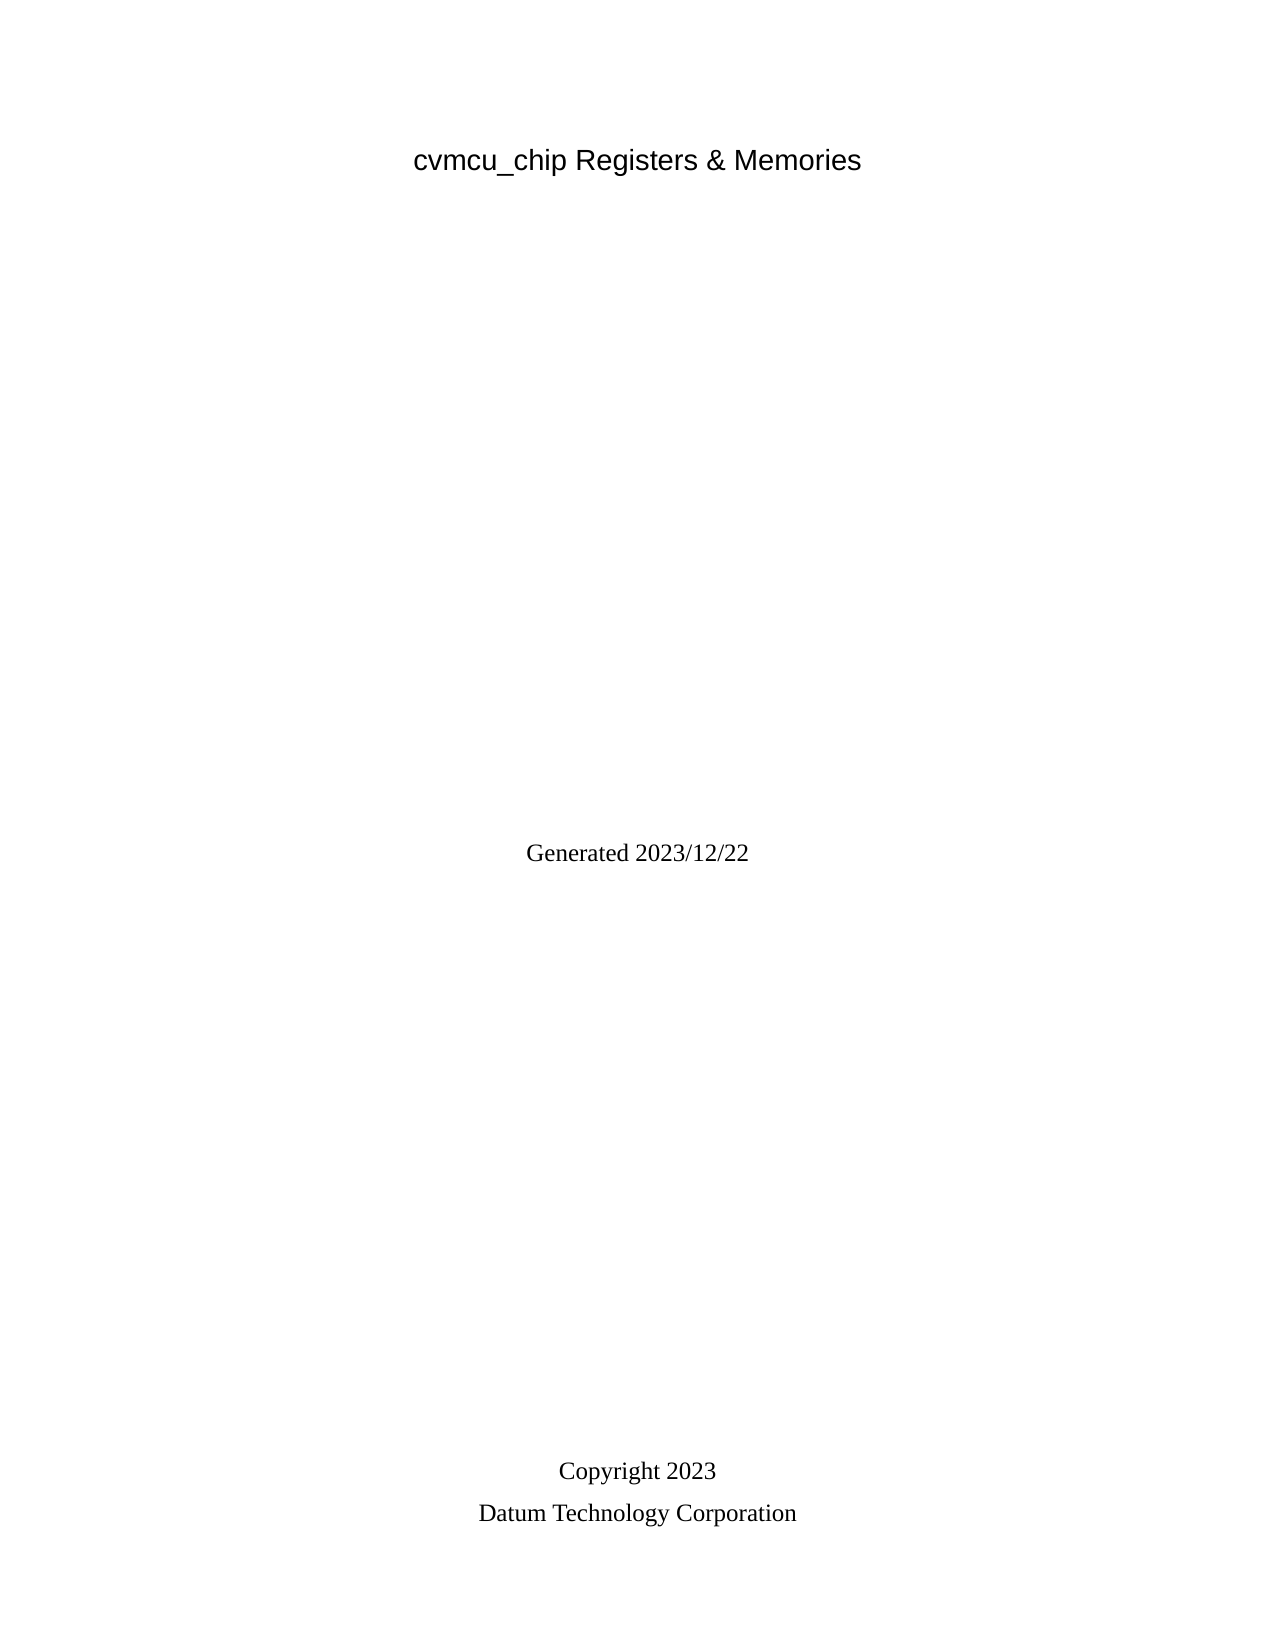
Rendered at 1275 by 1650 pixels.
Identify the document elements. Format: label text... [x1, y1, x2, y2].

text Datum Technology Corporation [118, 1498, 1157, 1526]
text Copyright 2023 [118, 1456, 1157, 1485]
subtitle cvmcu_chip Registers & Memories [118, 143, 1157, 177]
text Generated 2023/12/22 [118, 838, 1157, 866]
